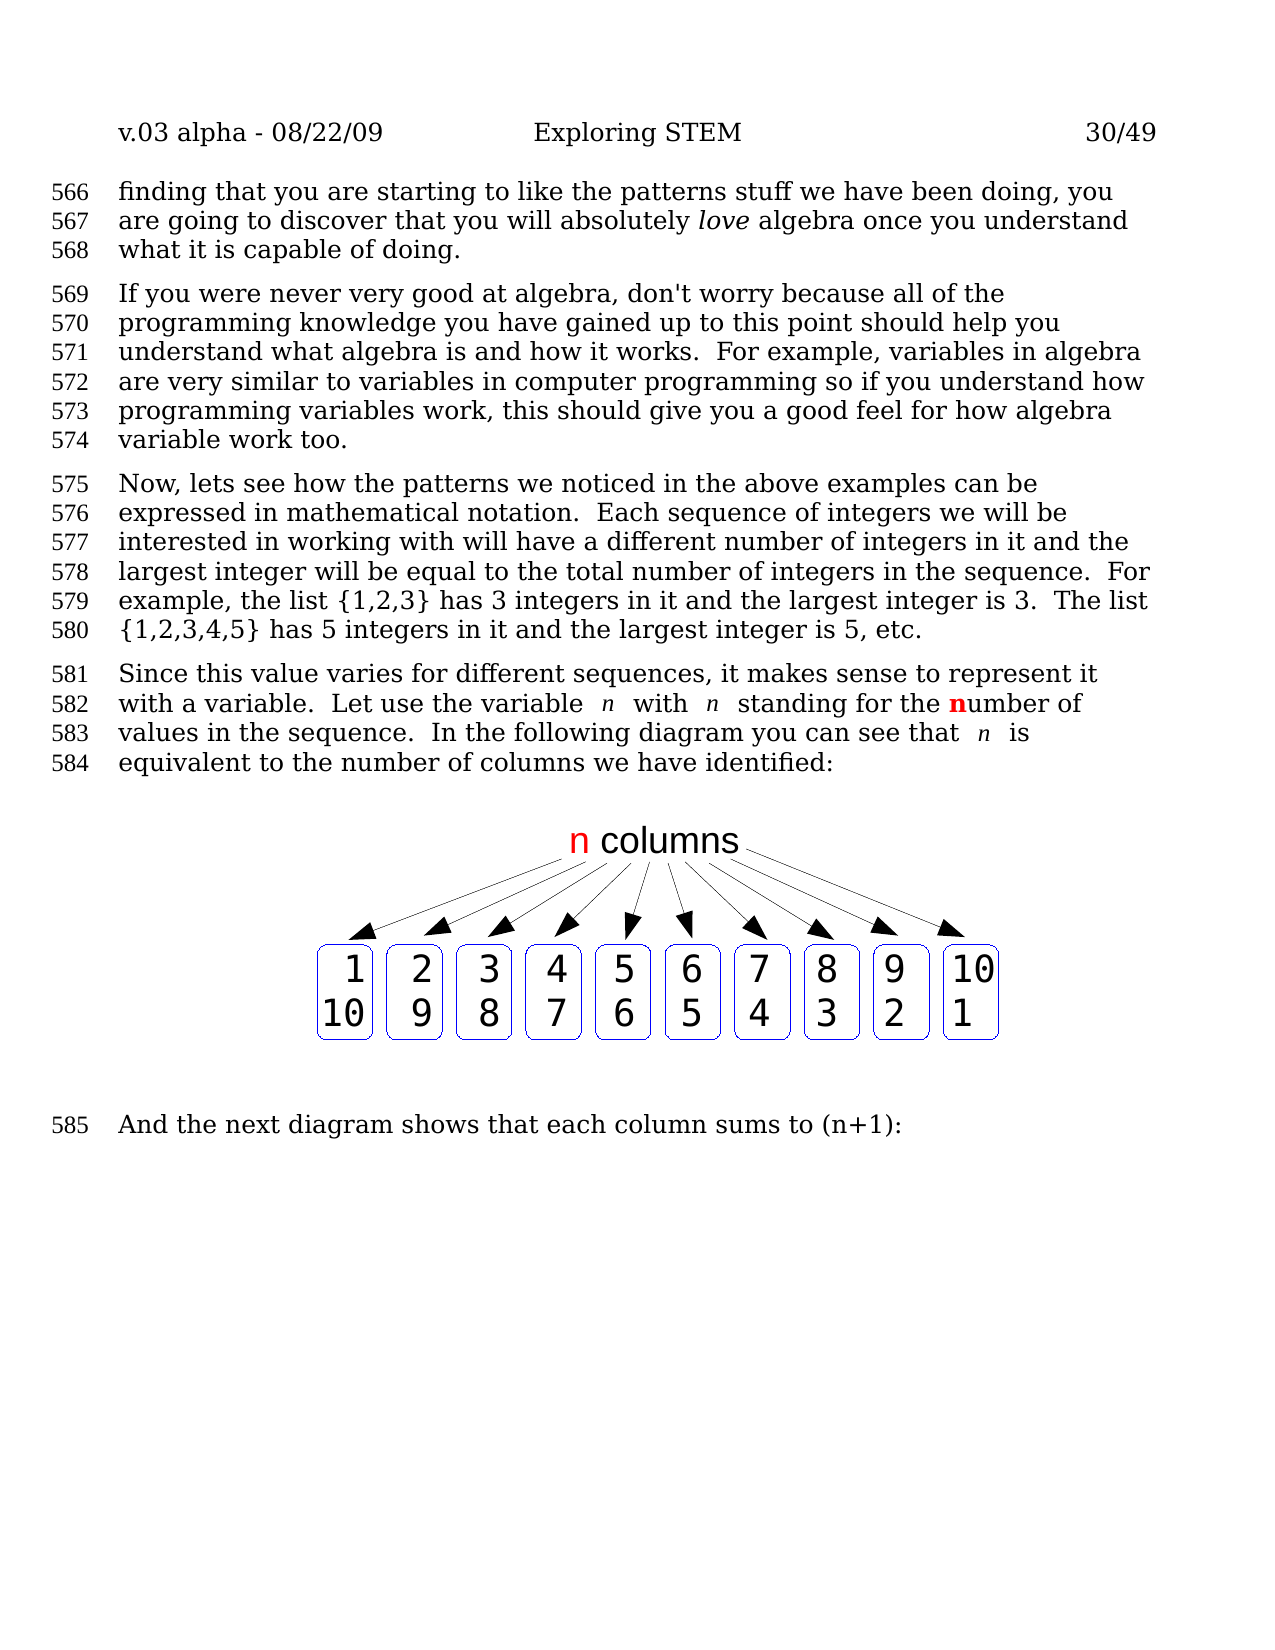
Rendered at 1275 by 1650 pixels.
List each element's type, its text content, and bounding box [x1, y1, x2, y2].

text Now, lets see how the patterns we noticed in the above examples can be expressed in mathematical notation. Each sequence of integers we will be interested in working with will have a different number of integers in it and the largest integer will be equal to the total number of integers in the sequence. For example, the list {1,2,3} has 3 integers in it and the largest integer is 3. The list {1,2,3,4,5} has 5 integers in it and the largest integer is 5, etc. [118, 469, 1157, 644]
text And the next diagram shows that each column sums to (n+1): [118, 1111, 1157, 1140]
text If you were never very good at algebra, don't worry because all of the programming knowledge you have gained up to this point should help you understand what algebra is and how it works. For example, variables in algebra are very similar to variables in computer programming so if you understand how programming variables work, this should give you a good feel for how algebra variable work too. [118, 279, 1157, 454]
text Since this value varies for different sequences, it makes sense to represent it with a variable. Let use the variablewithstanding for the number of values in the sequence. In the following diagram you can see thatis equivalent to the number of columns we have identified: [118, 659, 1157, 777]
text finding that you are starting to like the patterns stuff we have been doing, you are going to discover that you will absolutely love algebra once you understand what it is capable of doing. [118, 177, 1157, 264]
